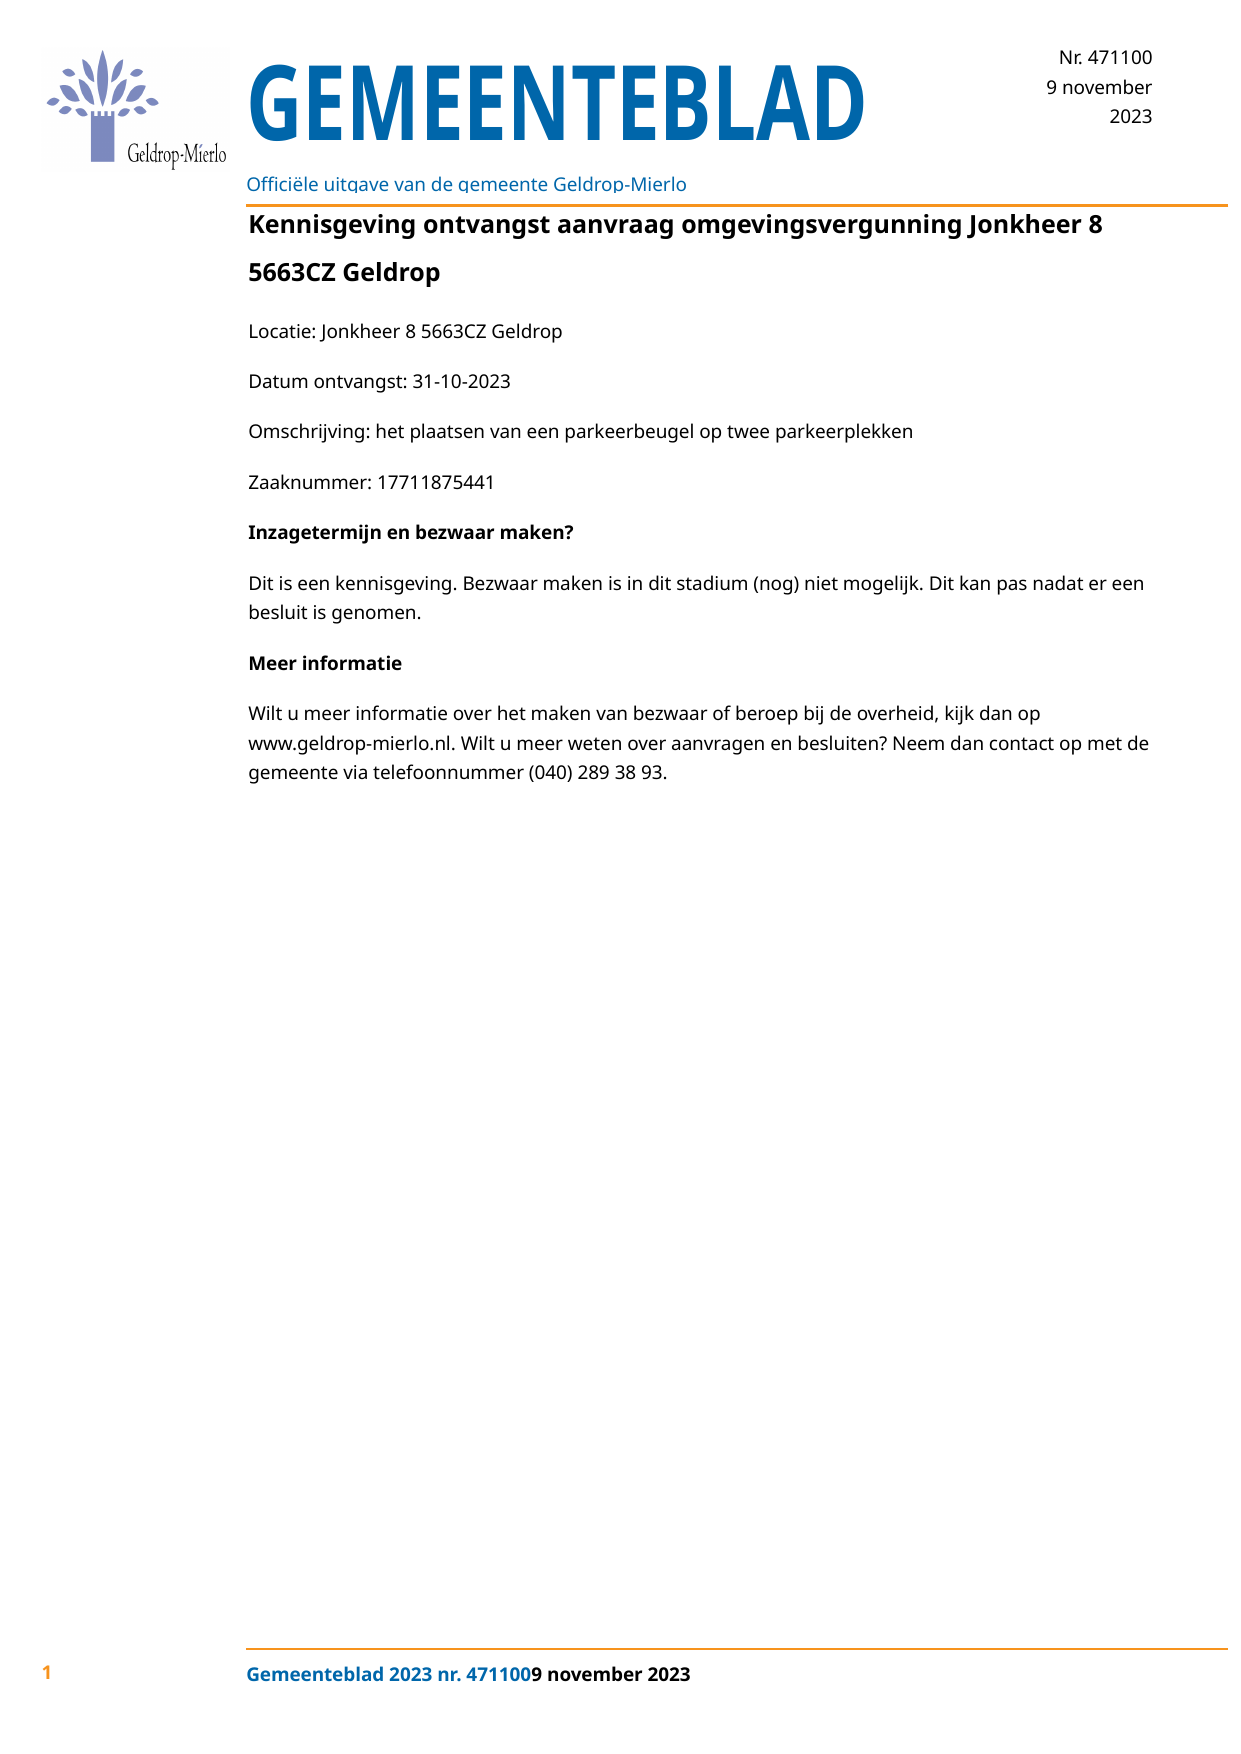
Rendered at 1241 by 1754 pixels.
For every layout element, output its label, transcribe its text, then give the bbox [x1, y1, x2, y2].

text Kennisgeving ontvangst aanvraag omgevingsvergunning Jonkheer 8 5663CZ Geldrop [248, 207, 1152, 288]
text Datum ontvangst: 31-10-2023 [248, 368, 1152, 394]
text Meer informatie [248, 650, 1152, 676]
text Locatie: Jonkheer 8 5663CZ Geldrop [248, 318, 1152, 344]
text Zaaknummer: 17711875441 [248, 469, 1152, 495]
picture [41, 47, 231, 172]
text Inzagetermijn en bezwaar maken? [248, 519, 1152, 545]
text Dit is een kennisgeving. Bezwaar maken is in dit stadium (nog) niet mogelijk. Dit kan pas nadat er een besluit is genomen. [248, 570, 1152, 625]
text Omschrijving: het plaatsen van een parkeerbeugel op twee parkeerplekken [248, 419, 1152, 444]
text Wilt u meer informatie over het maken van bezwaar of beroep bij de overheid, kijk dan op www.geldrop-mierlo.nl. Wilt u meer weten over aanvragen en besluiten? Neem dan contact op met de gemeente via telefoonnummer (040) 289 38 93. [248, 700, 1152, 785]
